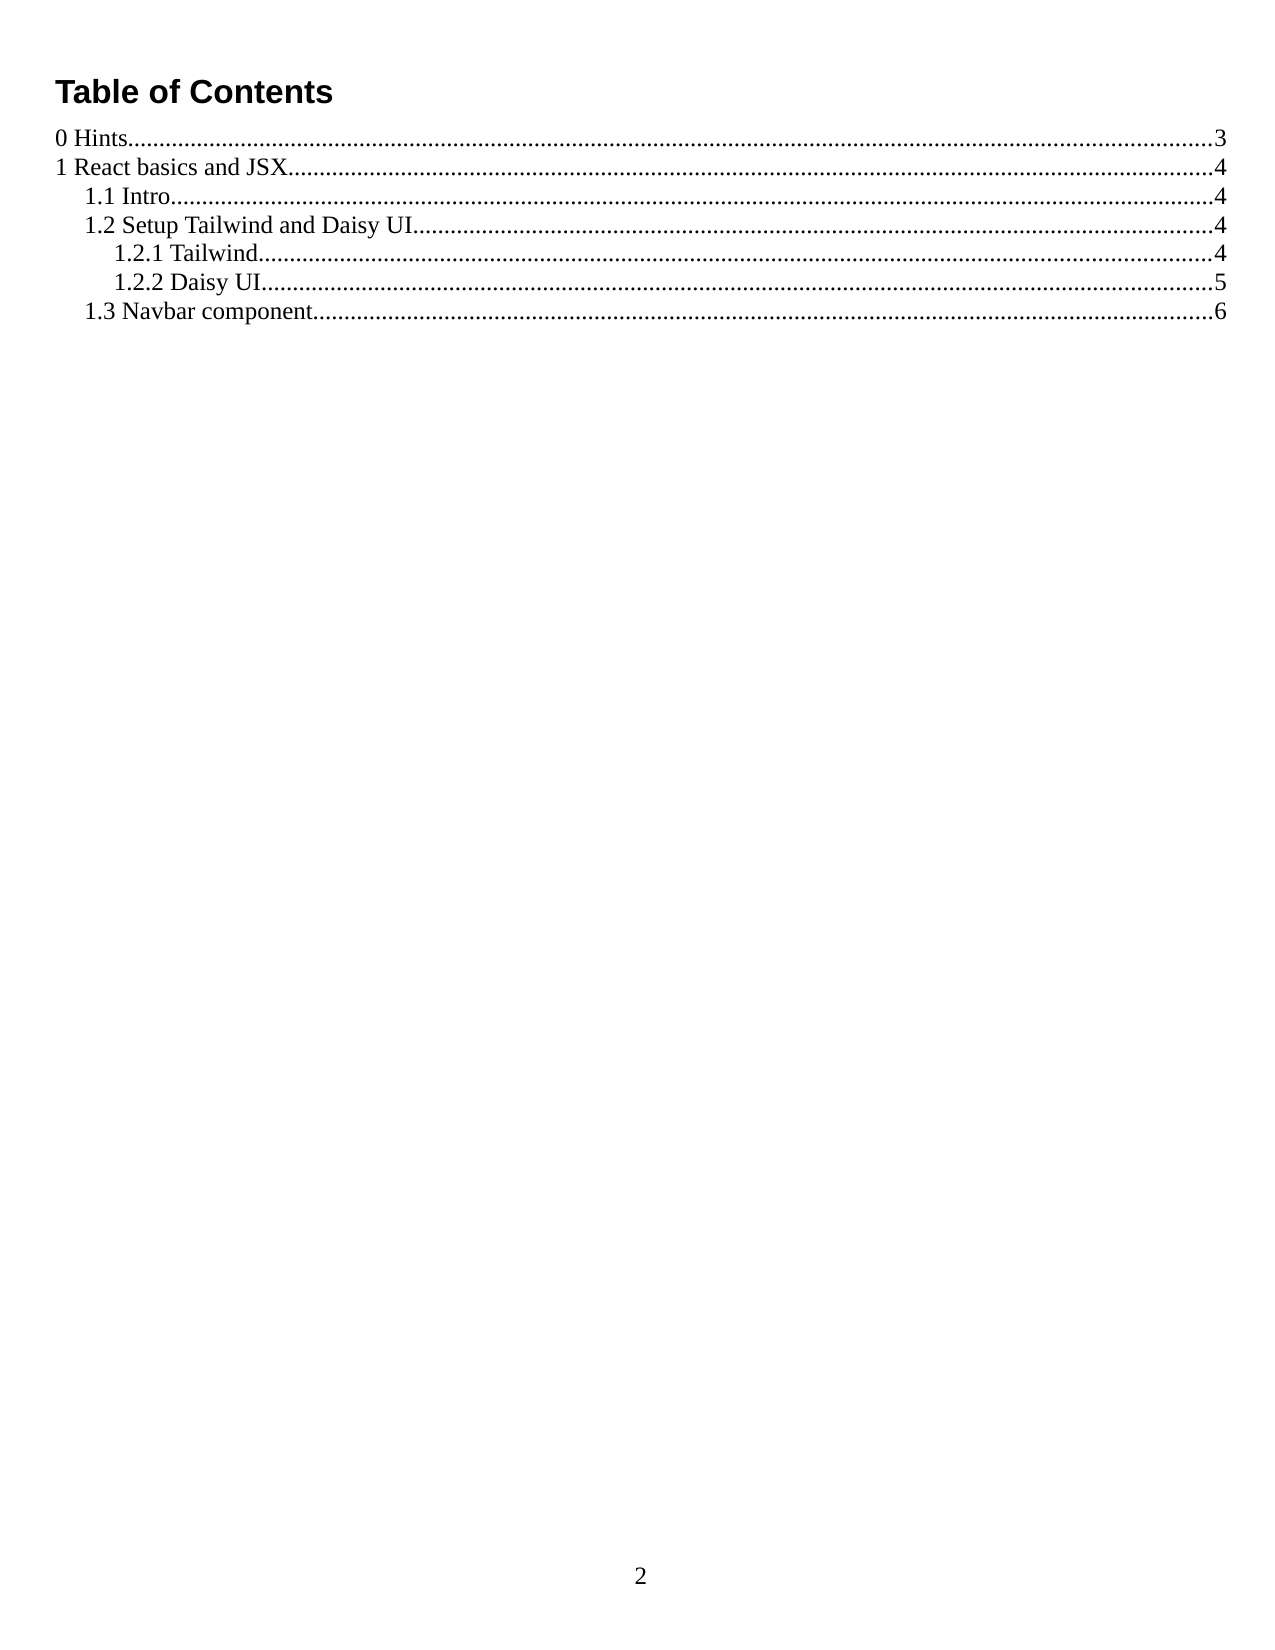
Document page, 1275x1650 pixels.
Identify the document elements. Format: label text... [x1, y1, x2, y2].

text 1 React basics and JSX 4 [55, 152, 1227, 181]
text 0 Hints 3 [55, 123, 1227, 152]
text 1.1 Intro 4 [84, 181, 1227, 210]
text 1.2.1 Tailwind 4 [114, 238, 1227, 267]
text 1.3 Navbar component 6 [84, 296, 1227, 325]
text 1.2 Setup Tailwind and Daisy UI 4 [84, 210, 1227, 238]
subtitle Table of Contents [55, 73, 1227, 111]
text 1.2.2 Daisy UI 5 [114, 267, 1227, 296]
